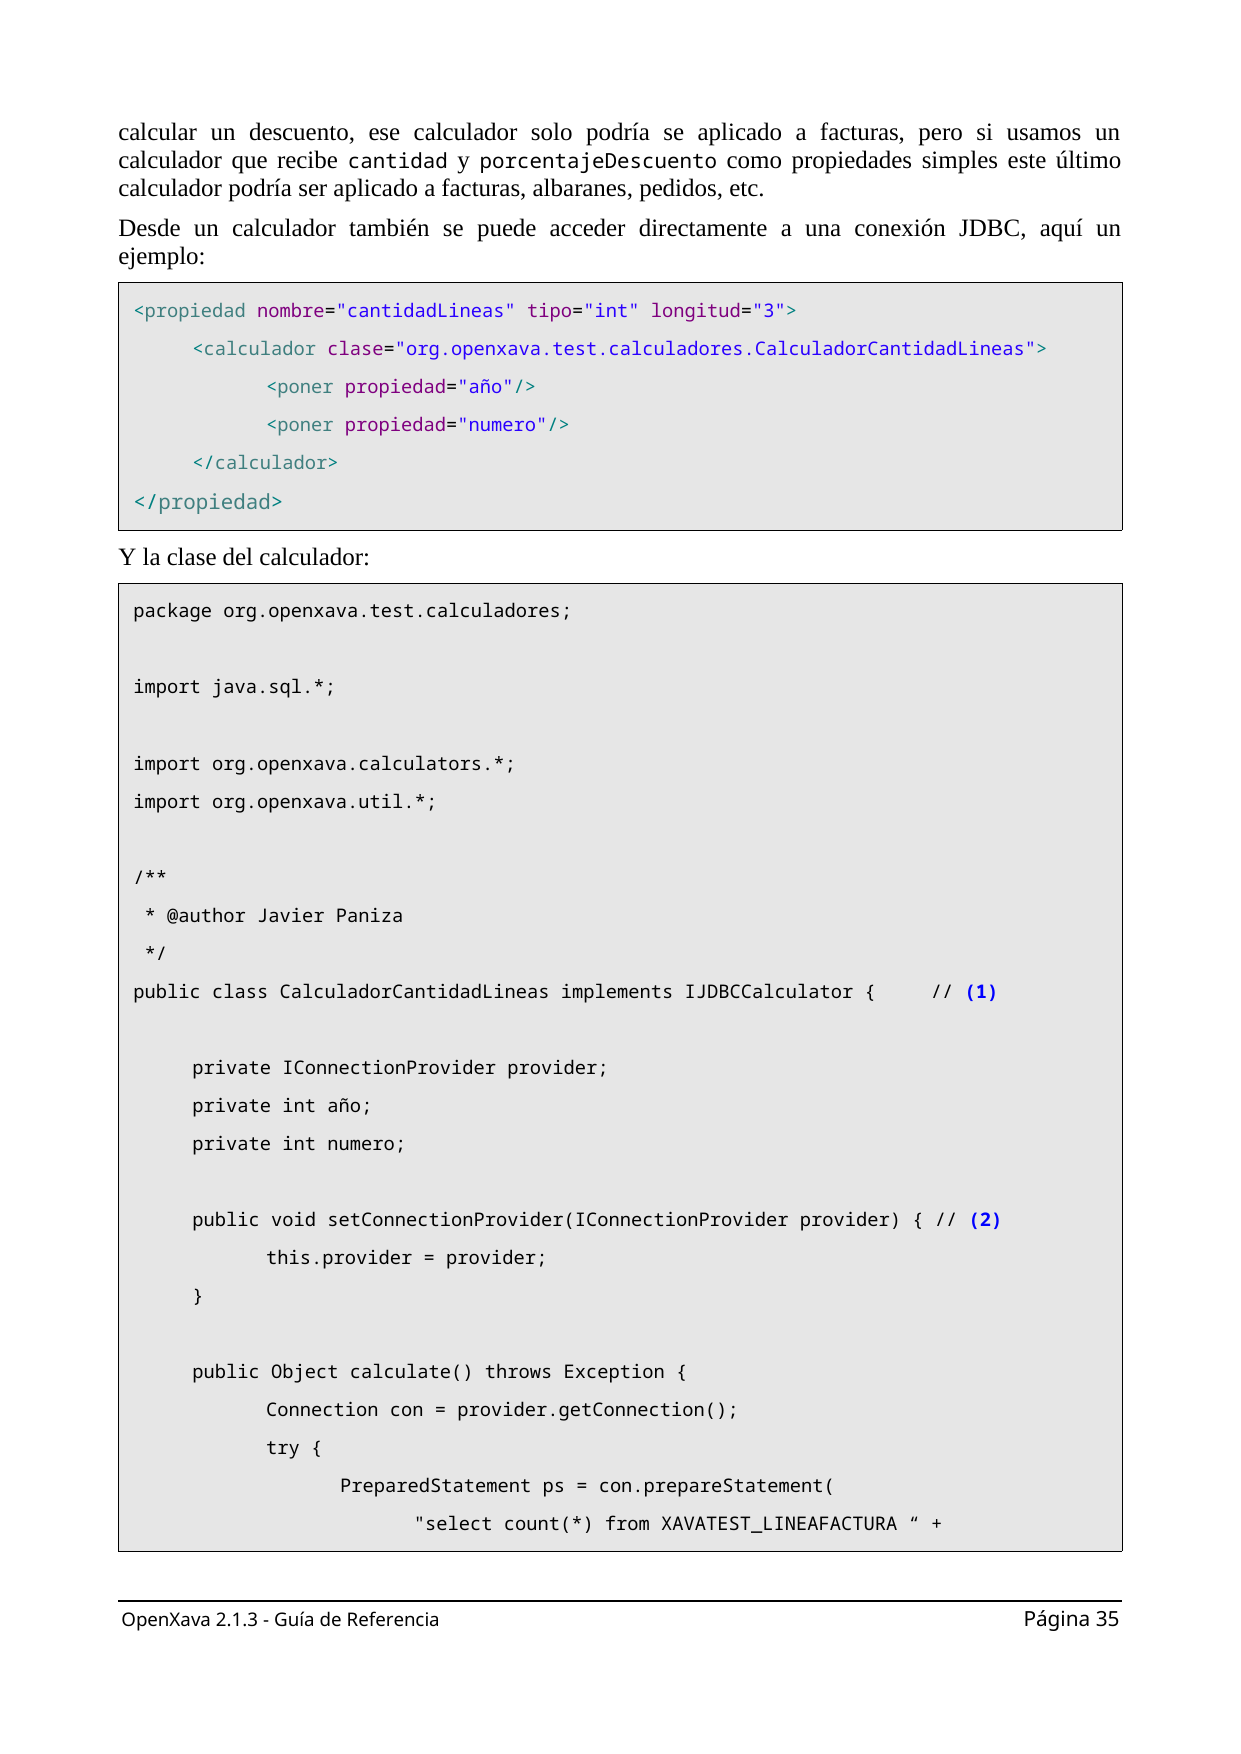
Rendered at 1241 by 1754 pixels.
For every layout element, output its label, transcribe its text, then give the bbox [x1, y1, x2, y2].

text this.provider = provider; [119, 1229, 1122, 1267]
text try { [119, 1419, 1122, 1457]
text Y la clase del calculador: [118, 543, 1122, 571]
text <calculador clase="org.openxava.test.calculadores.CalculadorCantidadLineas"> [119, 320, 1122, 358]
text Desde un calculador también se puede acceder directamente a una conexión JDBC, aquí un ejemplo: [118, 214, 1122, 270]
text Connection con = provider.getConnection(); [119, 1381, 1122, 1419]
text <poner propiedad="año"/> [119, 358, 1122, 396]
text } [119, 1267, 1122, 1305]
text public class CalculadorCantidadLineas implements IJDBCCalculator { // (1) [119, 963, 1122, 1001]
text </calculador> [119, 434, 1122, 472]
text private int numero; [119, 1115, 1122, 1153]
text private int año; [119, 1077, 1122, 1115]
text <poner propiedad="numero"/> [119, 396, 1122, 434]
text * @author Javier Paniza [119, 887, 1122, 925]
text import org.openxava.util.*; [119, 773, 1122, 811]
text */ [119, 925, 1122, 963]
text calcular un descuento, ese calculador solo podría se aplicado a facturas, pero si usamos un calculador que recibe cantidad y porcentajeDescuento como propiedades simples este último calculador podría ser aplicado a facturas, albaranes, pedidos, etc. [118, 118, 1122, 202]
text private IConnectionProvider provider; [119, 1039, 1122, 1077]
text </propiedad> [119, 472, 1122, 530]
text "select count(*) from XAVATEST_LINEAFACTURA “ + [119, 1496, 1122, 1551]
text package org.openxava.test.calculadores; [119, 584, 1122, 621]
text <propiedad nombre="cantidadLineas" tipo="int" longitud="3"> [119, 283, 1122, 320]
text public Object calculate() throws Exception { [119, 1343, 1122, 1381]
text /** [119, 849, 1122, 887]
text PreparedStatement ps = con.prepareStatement( [119, 1457, 1122, 1496]
text public void setConnectionProvider(IConnectionProvider provider) { // (2) [119, 1191, 1122, 1229]
text import org.openxava.calculators.*; [119, 735, 1122, 773]
text import java.sql.*; [119, 659, 1122, 697]
